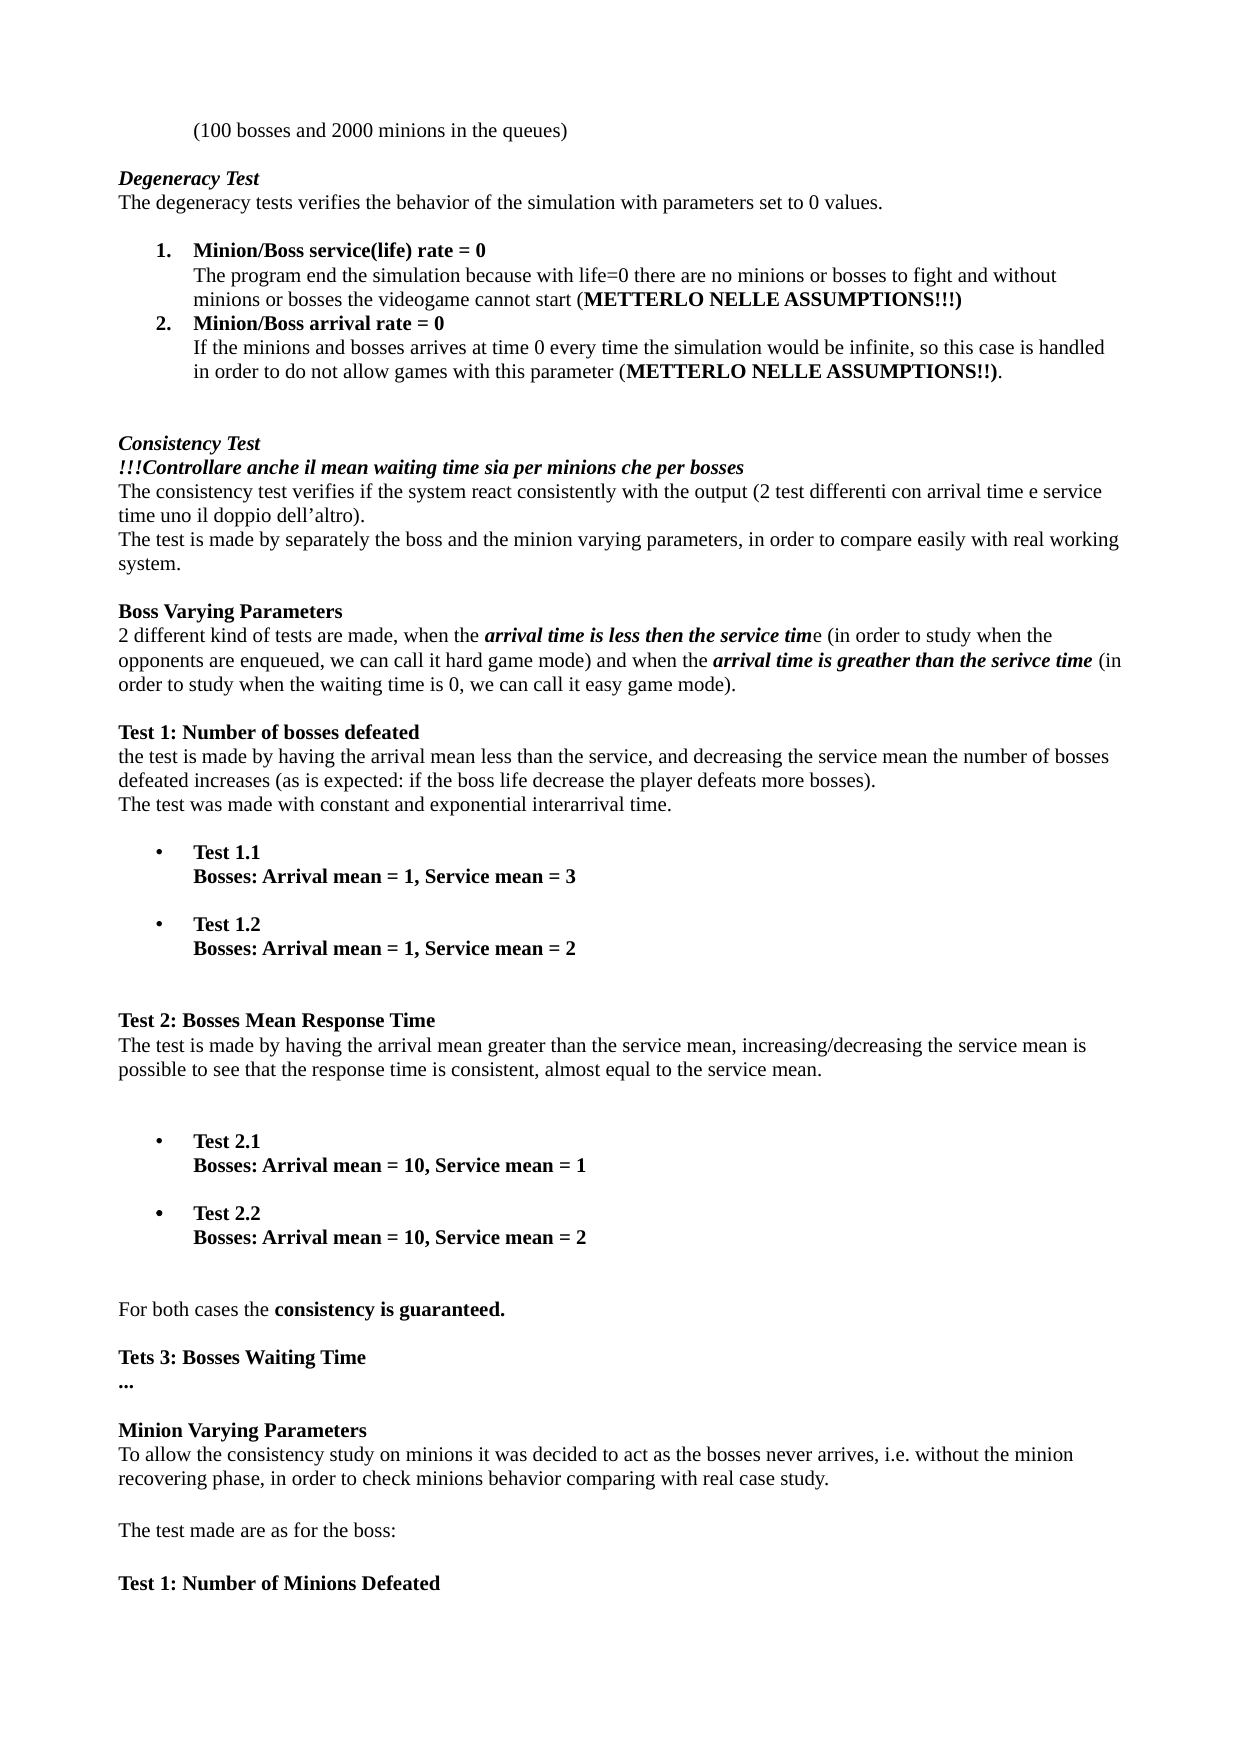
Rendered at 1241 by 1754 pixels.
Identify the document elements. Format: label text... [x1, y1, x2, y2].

text The degeneracy tests verifies the behavior of the simulation with parameters set to 0 values. [118, 190, 1122, 214]
text Test 1: Number of bosses defeated [118, 720, 1122, 744]
list If the minions and bosses arrives at time 0 every time the simulation would be infinite, so this case is handled in order to do not allow games with this parameter (METTERLO NELLE ASSUMPTIONS!!). [156, 335, 1122, 383]
text the test is made by having the arrival mean less than the service, and decreasing the service mean the number of bosses defeated increases (as is expected: if the boss life decrease the player defeats more bosses). [118, 744, 1122, 792]
text To allow the consistency study on minions it was decided to act as the bosses never arrives, i.e. without the minion recovering phase, in order to check minions behavior comparing with real case study. [118, 1442, 1122, 1490]
text Tets 3: Bosses Waiting Time [118, 1345, 1122, 1369]
text Degeneracy Test [118, 166, 1122, 190]
text Test 1: Number of Minions Defeated [118, 1571, 1122, 1595]
text Test 2: Bosses Mean Response Time [118, 1008, 1122, 1032]
list The program end the simulation because with life=0 there are no minions or bosses to fight and without minions or bosses the videogame cannot start (METTERLO NELLE ASSUMPTIONS!!!) [156, 262, 1122, 311]
list Minion/Boss service(life) rate = 0 [156, 238, 1122, 262]
list Bosses: Arrival mean = 10, Service mean = 2 [156, 1225, 1122, 1249]
text The test was made with constant and exponential interarrival time. [118, 792, 1122, 816]
text The test is made by separately the boss and the minion varying parameters, in order to compare easily with real working system. [118, 527, 1122, 575]
list Bosses: Arrival mean = 10, Service mean = 1 [156, 1153, 1122, 1177]
list Bosses: Arrival mean = 1, Service mean = 2 [156, 936, 1122, 960]
text ... [118, 1369, 1122, 1393]
text Minion Varying Parameters [118, 1417, 1122, 1442]
text Consistency Test [118, 431, 1122, 455]
list Test 2.1 [156, 1129, 1122, 1153]
list Test 2.2 [156, 1201, 1122, 1225]
text 2 different kind of tests are made, when the arrival time is less then the service time (in order to study when the opponents are enqueued, we can call it hard game mode) and when the arrival time is greather than the serivce time (in order to study when the waiting time is 0, we can call it easy game mode). [118, 623, 1122, 696]
text !!!Controllare anche il mean waiting time sia per minions che per bosses [118, 455, 1122, 479]
list Bosses: Arrival mean = 1, Service mean = 3 [156, 864, 1122, 888]
text Boss Varying Parameters [118, 599, 1122, 623]
text For both cases the consistency is guaranteed. [118, 1297, 1122, 1321]
text The consistency test verifies if the system react consistently with the output (2 test differenti con arrival time e service time uno il doppio dell’altro). [118, 479, 1122, 527]
list Minion/Boss arrival rate = 0 [156, 311, 1122, 335]
text The test is made by having the arrival mean greater than the service mean, increasing/decreasing the service mean is possible to see that the response time is consistent, almost equal to the service mean. [118, 1032, 1122, 1081]
list (100 bosses and 2000 minions in the queues) [156, 118, 1122, 142]
list Test 1.2 [156, 912, 1122, 936]
text The test made are as for the boss: [118, 1518, 1122, 1542]
list Test 1.1 [156, 840, 1122, 864]
